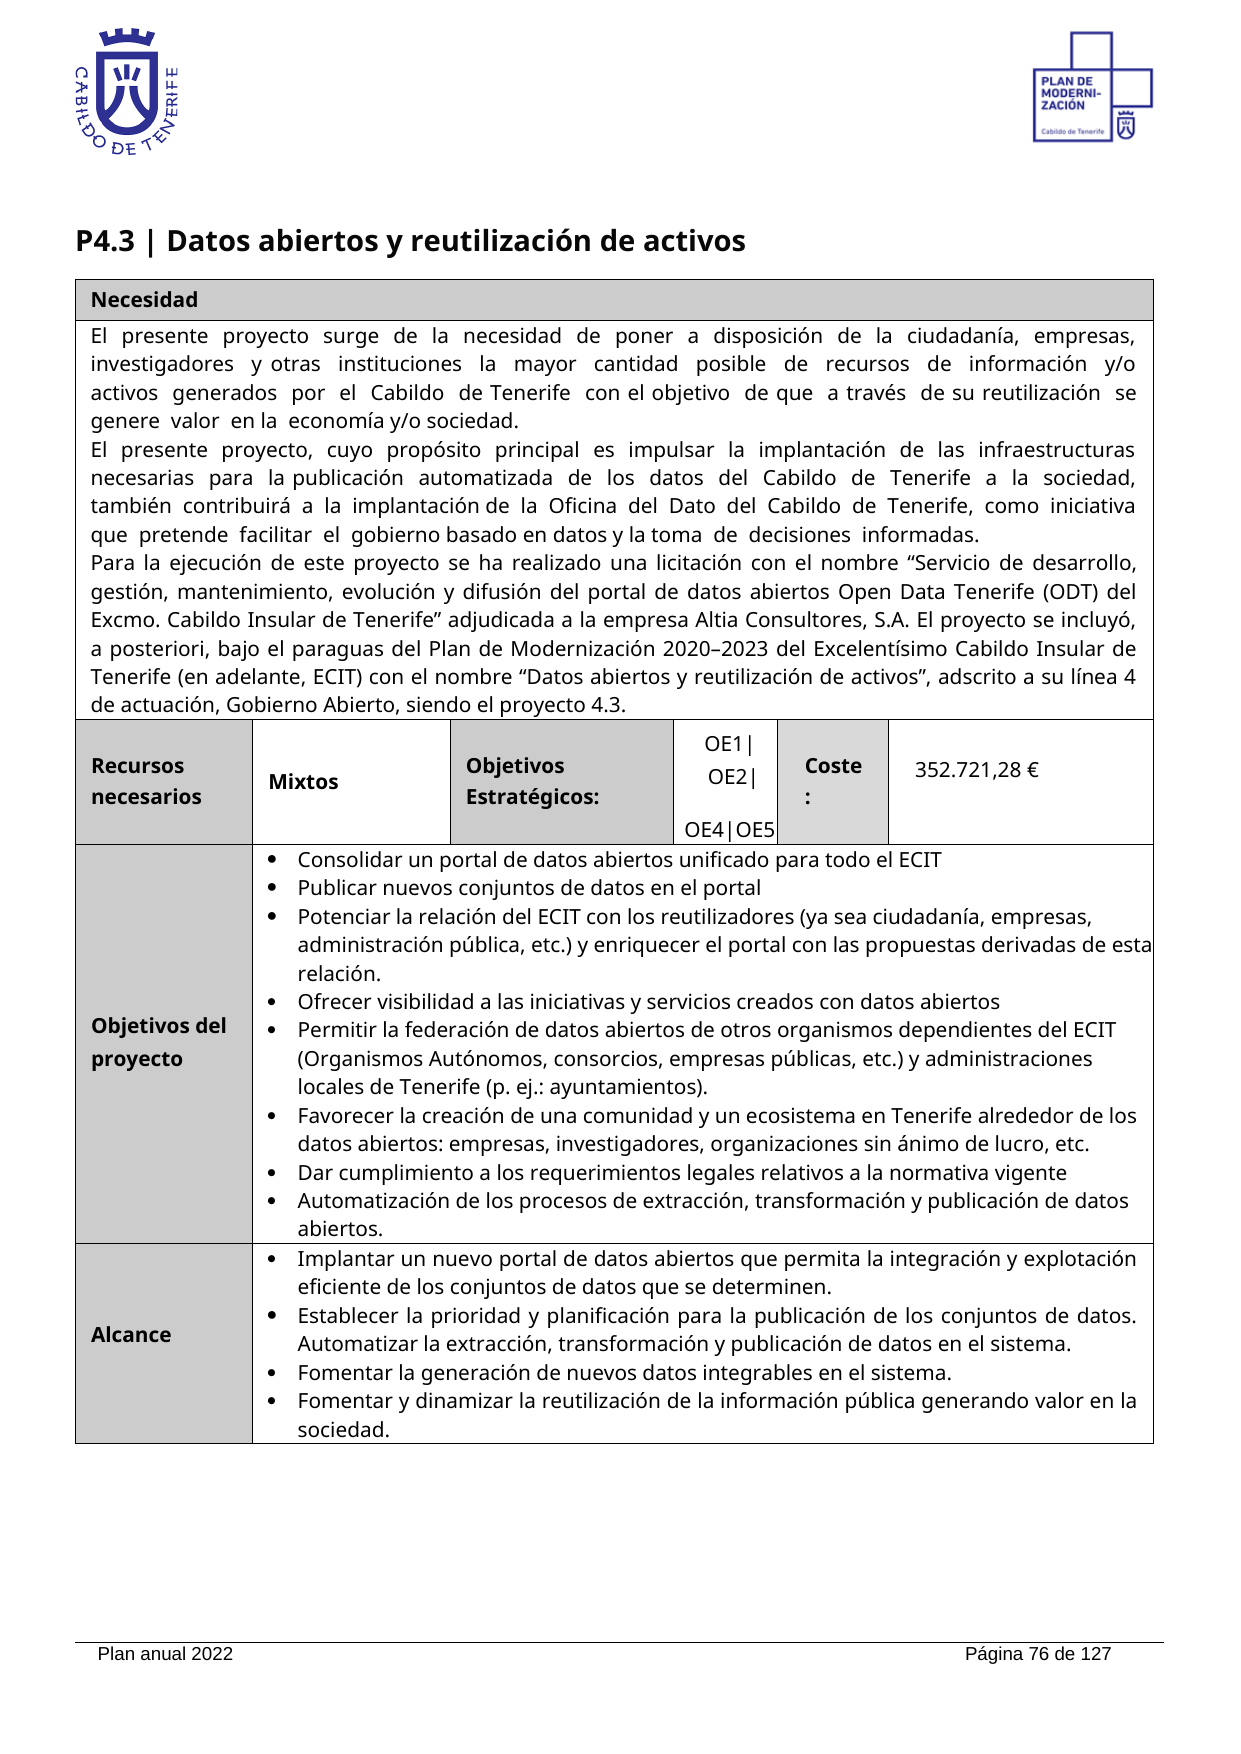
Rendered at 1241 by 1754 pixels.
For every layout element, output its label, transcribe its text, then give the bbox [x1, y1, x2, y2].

table_header Necesidad [76, 280, 1153, 320]
table_cell Objetivos Estratégicos: [451, 720, 673, 844]
table_cell 352.721,28 € [889, 720, 1153, 844]
text P4.3 | Datos abiertos y reutilización de activos [75, 220, 1165, 260]
table_cell Coste: [778, 720, 888, 844]
table_cell Objetivos del proyecto [76, 845, 252, 1243]
table_cell Implantar un nuevo portal de datos abiertos que permita la integración y explotación eficiente de los conjuntos de datos que se determinen. Establecer la prioridad y planificación para la publicación de los conjuntos de datos. Automatizar la extracción, transformación y publicación de datos en el sistema. Fomentar la generación de nuevos datos integrables en el sistema. Fomentar y dinamizar la reutilización de la información pública generando valor en la sociedad. [253, 1244, 1153, 1443]
table_cell Alcance [76, 1244, 252, 1443]
table_cell Consolidar un portal de datos abiertos unificado para todo el ECIT Publicar nuevos conjuntos de datos en el portal Potenciar la relación del ECIT con los reutilizadores (ya sea ciudadanía, empresas, administración pública, etc.) y enriquecer el portal con las propuestas derivadas de esta relación. Ofrecer visibilidad a las iniciativas y servicios creados con datos abiertos Permitir la federación de datos abiertos de otros organismos dependientes del ECIT (Organismos Autónomos, consorcios, empresas públicas, etc.) y administraciones locales de Tenerife (p. ej.: ayuntamientos). Favorecer la creación de una comunidad y un ecosistema en Tenerife alrededor de los datos abiertos: empresas, investigadores, organizaciones sin ánimo de lucro, etc. Dar cumplimiento a los requerimientos legales relativos a la normativa vigente Automatización de los procesos de extracción, transformación y publicación de datos abiertos. [253, 845, 1153, 1243]
table_cell Mixtos [253, 720, 450, 844]
table_cell OE1|OE2| OE4|OE5 [674, 720, 777, 844]
table_cell Recursos necesarios [76, 720, 252, 844]
table_cell El presente proyecto surge de la necesidad de poner a disposición de la ciudadanía, empresas, investigadores y otras instituciones la mayor cantidad posible de recursos de información y/o activos generados por el Cabildo de Tenerife con el objetivo de que a través de su reutilización se genere valor en la economía y/o sociedad. El presente proyecto, cuyo propósito principal es impulsar la implantación de las infraestructuras necesarias para la publicación automatizada de los datos del Cabildo de Tenerife a la sociedad, también contribuirá a la implantación de la Oficina del Dato del Cabildo de Tenerife, como iniciativa que pretende facilitar el gobierno basado en datos y la toma de decisiones informadas. Para la ejecución de este proyecto se ha realizado una licitación con el nombre “Servicio de desarrollo, gestión, mantenimiento, evolución y difusión del portal de datos abiertos Open Data Tenerife (ODT) del Excmo. Cabildo Insular de Tenerife” adjudicada a la empresa Altia Consultores, S.A. El proyecto se incluyó, a posteriori, bajo el paraguas del Plan de Modernización 2020–2023 del Excelentísimo Cabildo Insular de Tenerife (en adelante, ECIT) con el nombre “Datos abiertos y reutilización de activos”, adscrito a su línea 4 de actuación, Gobierno Abierto, siendo el proyecto 4.3. [76, 321, 1153, 719]
